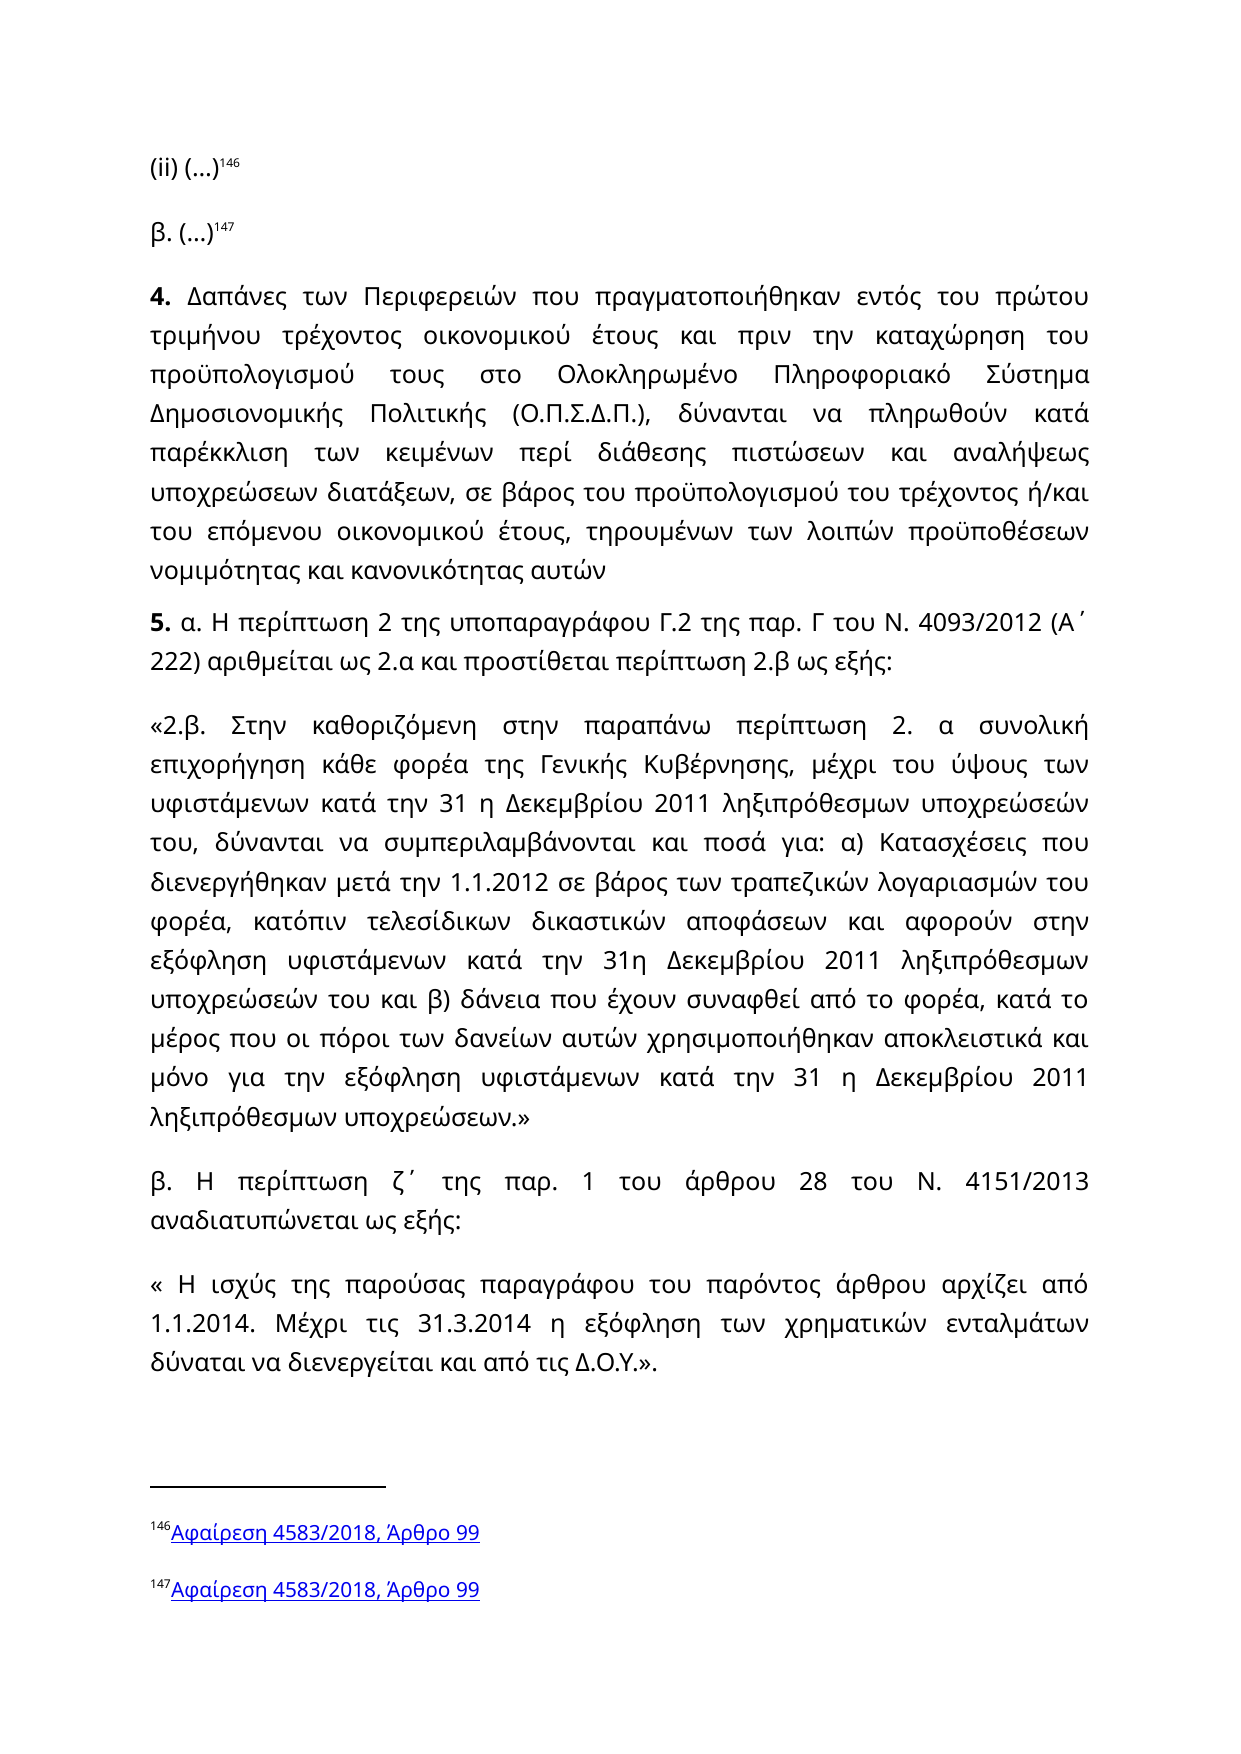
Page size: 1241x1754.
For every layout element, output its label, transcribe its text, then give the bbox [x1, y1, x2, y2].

text 5. α. Η περίπτωση 2 της υποπαραγράφου Γ.2 της παρ. Γ του Ν. 4093/2012 (Α΄ 222) αριθμείται ως 2.α και προστίθεται περίπτωση 2.β ως εξής: [150, 604, 1090, 677]
text β. (…) [150, 214, 1090, 248]
text 4. Δαπάνες των Περιφερειών που πραγματοποιήθηκαν εντός του πρώτου τριμήνου τρέχοντος οικονομικού έτους και πριν την καταχώρηση του προϋπολογισμού τους στο Ολοκληρωμένο Πληροφοριακό Σύστημα Δημοσιονομικής Πολιτικής (Ο.Π.Σ.Δ.Π.), δύνανται να πληρωθούν κατά παρέκκλιση των κειμένων περί διάθεσης πιστώσεων και αναλήψεως υποχρεώσεων διατάξεων, σε βάρος του προϋπολογισμού του τρέχοντος ή/και του επόμενου οικονομικού έτους, τηρουμένων των λοιπών προϋποθέσεων νομιμότητας και κανονικότητας αυτών [150, 278, 1090, 587]
text β. Η περίπτωση ζ΄ της παρ. 1 του άρθρου 28 του Ν. 4151/2013 αναδιατυπώνεται ως εξής: [150, 1163, 1090, 1237]
text Αφαίρεση 4583/2018, Άρθρο 99 [150, 1576, 1090, 1604]
text (ii) (…) [150, 150, 1090, 184]
text « Η ισχύς της παρούσας παραγράφου του παρόντος άρθρου αρχίζει από 1.1.2014. Μέχρι τις 31.3.2014 η εξόφληση των χρηματικών ενταλμάτων δύναται να διενεργείται και από τις Δ.Ο.Υ.». [150, 1267, 1090, 1379]
text «2.β. Στην καθοριζόμενη στην παραπάνω περίπτωση 2. α συνολική επιχορήγηση κάθε φορέα της Γενικής Κυβέρνησης, μέχρι του ύψους των υφιστάμενων κατά την 31 η Δεκεμβρίου 2011 ληξιπρόθεσμων υποχρεώσεών του, δύνανται να συμπεριλαμβάνονται και ποσά για: α) Κατασχέσεις που διενεργήθηκαν μετά την 1.1.2012 σε βάρος των τραπεζικών λογαριασμών του φορέα, κατόπιν τελεσίδικων δικαστικών αποφάσεων και αφορούν στην εξόφληση υφιστάμενων κατά την 31η Δεκεμβρίου 2011 ληξιπρόθεσμων υποχρεώσεών του και β) δάνεια που έχουν συναφθεί από το φορέα, κατά το μέρος που οι πόροι των δανείων αυτών χρησιμοποιήθηκαν αποκλειστικά και μόνο για την εξόφληση υφιστάμενων κατά την 31 η Δεκεμβρίου 2011 ληξιπρόθεσμων υποχρεώσεων.» [150, 707, 1090, 1133]
text Αφαίρεση 4583/2018, Άρθρο 99 [150, 1518, 1090, 1546]
